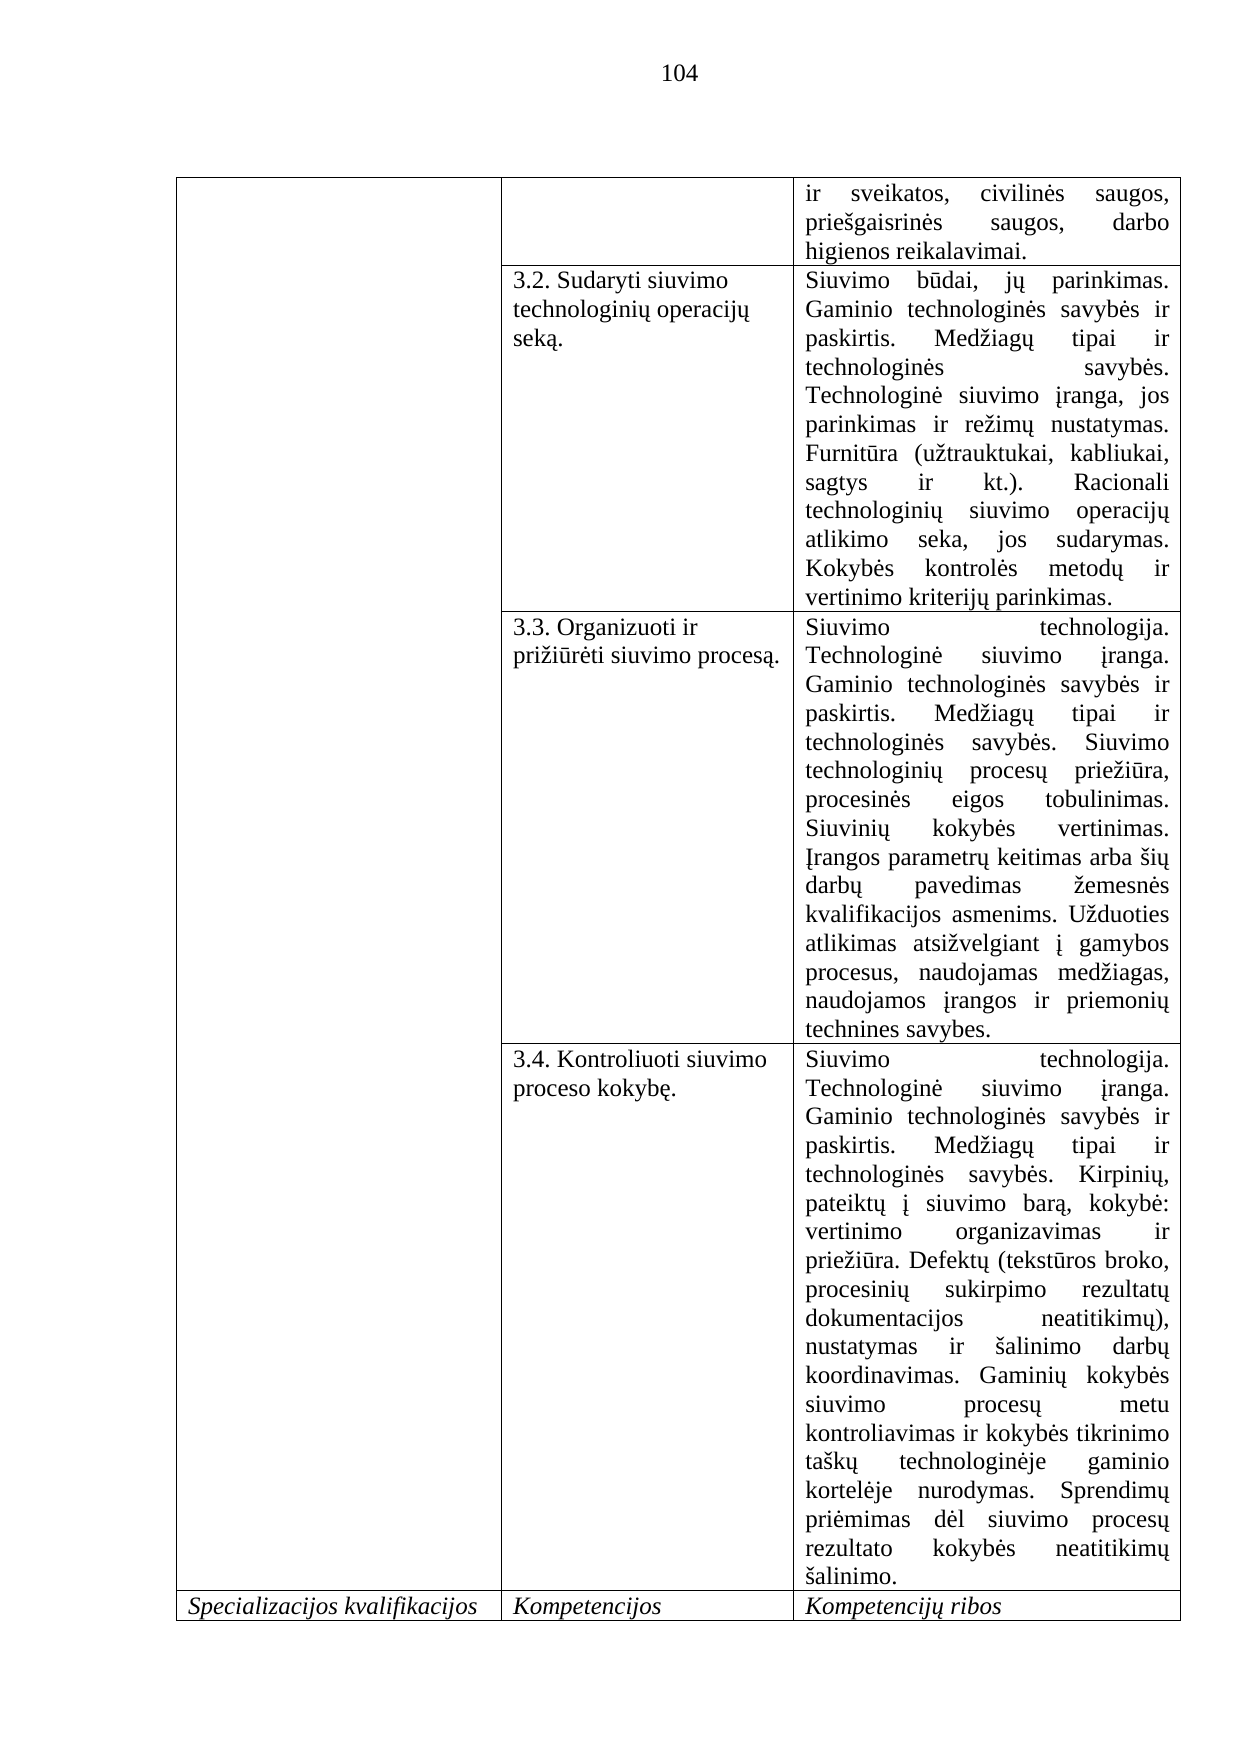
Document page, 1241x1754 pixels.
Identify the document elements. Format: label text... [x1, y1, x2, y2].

table_cell 3.3. Organizuoti ir prižiūrėti siuvimo procesą. [502, 612, 793, 1043]
table_cell Specializacijos kvalifikacijos [177, 1591, 501, 1620]
table_cell [502, 178, 793, 264]
table_cell Kompetencijų ribos [794, 1591, 1180, 1620]
table_cell Kompetencijos [502, 1591, 793, 1620]
table_cell Siuvimo būdai, jų parinkimas. Gaminio technologinės savybės ir paskirtis. Medžiagų tipai ir technologinės savybės. Technologinė siuvimo įranga, jos parinkimas ir režimų nustatymas. Furnitūra (užtrauktukai, kabliukai, sagtys ir kt.). Racionali technologinių siuvimo operacijų atlikimo seka, jos sudarymas. Kokybės kontrolės metodų ir vertinimo kriterijų parinkimas. [794, 266, 1180, 611]
table_cell ir sveikatos, civilinės saugos, priešgaisrinės saugos, darbo higienos reikalavimai. [794, 178, 1180, 264]
table_cell 3.2. Sudaryti siuvimo technologinių operacijų seką. [502, 266, 793, 611]
table_cell Siuvimo technologija. Technologinė siuvimo įranga. Gaminio technologinės savybės ir paskirtis. Medžiagų tipai ir technologinės savybės. Siuvimo technologinių procesų priežiūra, procesinės eigos tobulinimas. Siuvinių kokybės vertinimas. Įrangos parametrų keitimas arba šių darbų pavedimas žemesnės kvalifikacijos asmenims. Užduoties atlikimas atsižvelgiant į gamybos procesus, naudojamas medžiagas, naudojamos įrangos ir priemonių technines savybes. [794, 612, 1180, 1043]
table_cell Siuvimo technologija. Technologinė siuvimo įranga. Gaminio technologinės savybės ir paskirtis. Medžiagų tipai ir technologinės savybės. Kirpinių, pateiktų į siuvimo barą, kokybė: vertinimo organizavimas ir priežiūra. Defektų (tekstūros broko, procesinių sukirpimo rezultatų dokumentacijos neatitikimų), nustatymas ir šalinimo darbų koordinavimas. Gaminių kokybės siuvimo procesų metu kontroliavimas ir kokybės tikrinimo taškų technologinėje gaminio kortelėje nurodymas. Sprendimų priėmimas dėl siuvimo procesų rezultato kokybės neatitikimų šalinimo. [794, 1044, 1180, 1590]
table_cell [177, 178, 501, 1590]
table_cell 3.4. Kontroliuoti siuvimo proceso kokybę. [502, 1044, 793, 1590]
